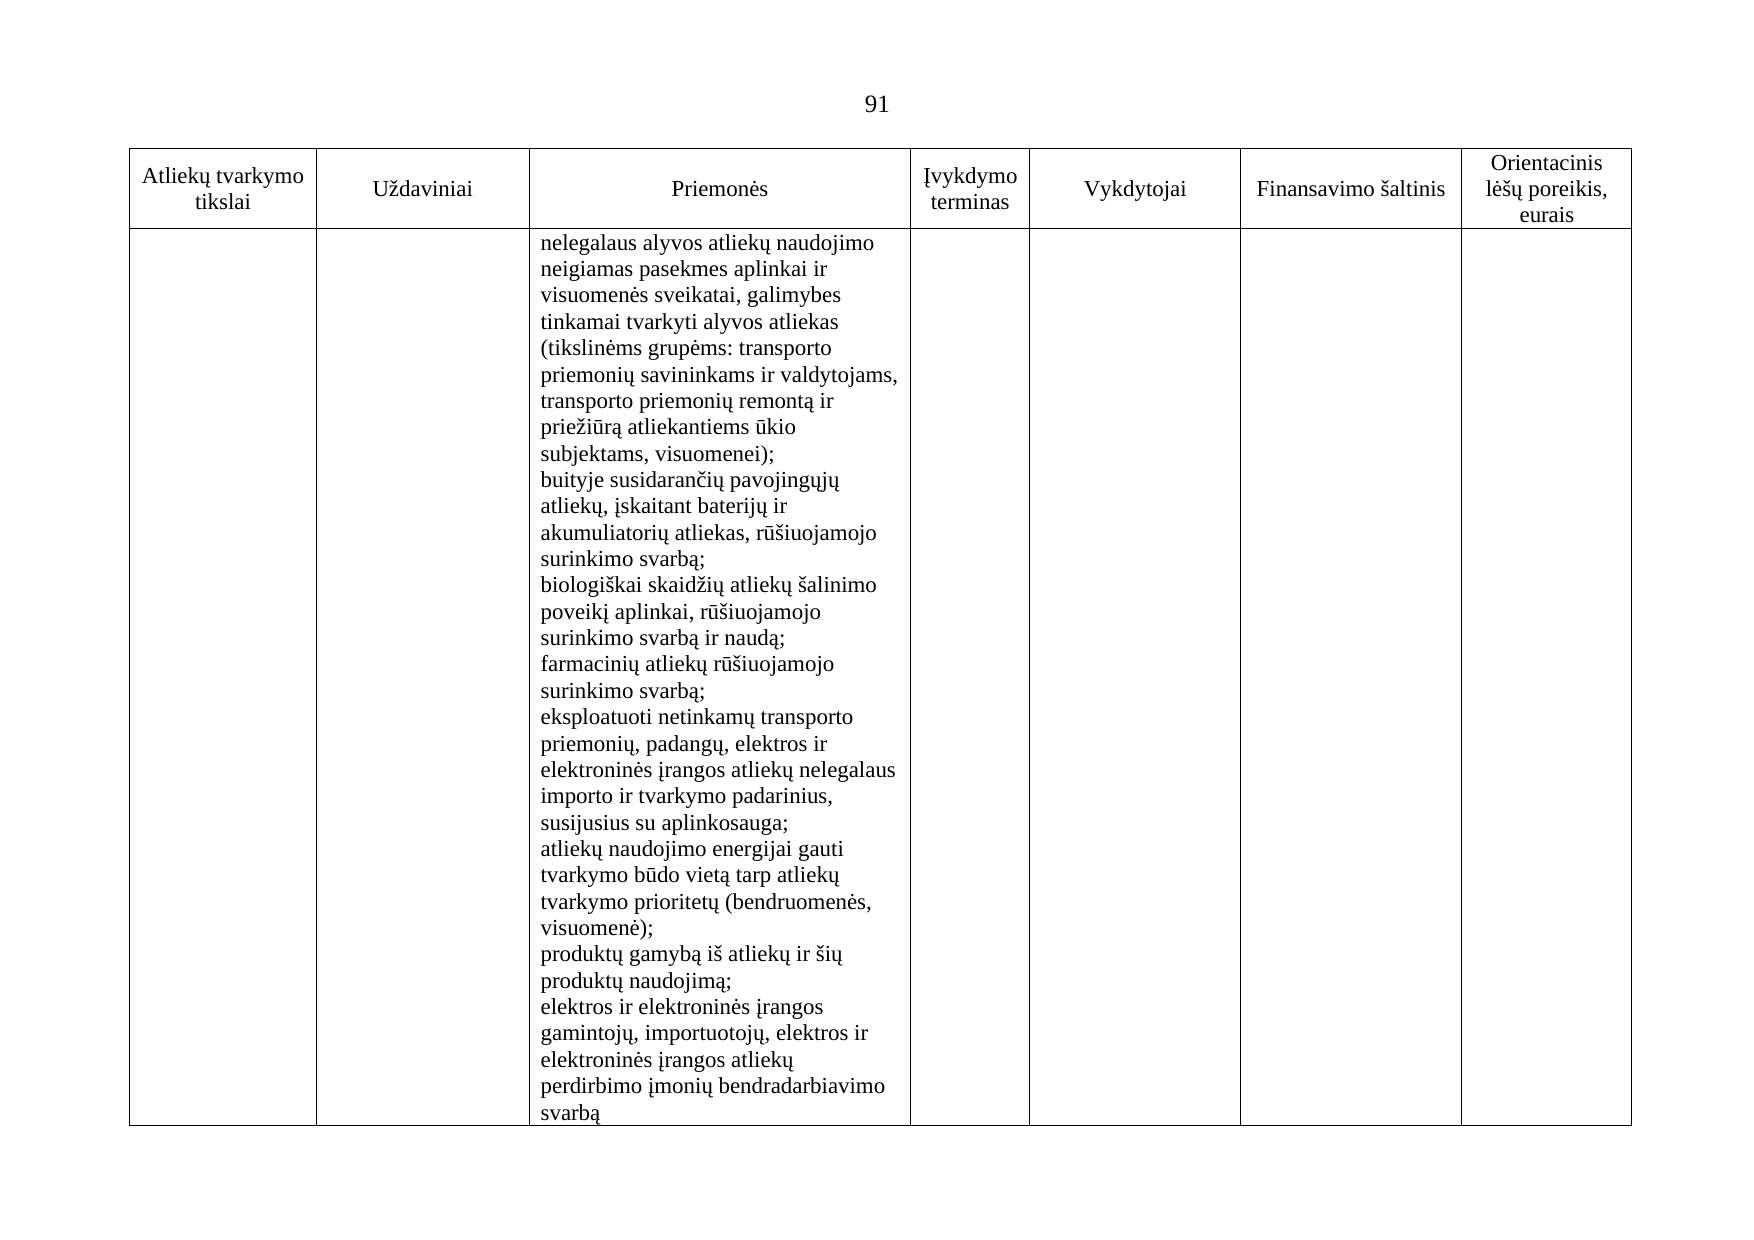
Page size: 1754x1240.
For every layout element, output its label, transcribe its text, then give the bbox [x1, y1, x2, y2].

table_header Orientacinis lėšų poreikis, eurais [1462, 149, 1631, 228]
table_header Vykdytojai [1030, 149, 1240, 228]
table_header Atliekų tvarkymo tikslai [130, 149, 316, 228]
table_header Finansavimo šaltinis [1241, 149, 1461, 228]
table_header Uždaviniai [317, 149, 529, 228]
table_header Įvykdymo terminas [911, 149, 1029, 228]
table_cell [1462, 229, 1631, 1125]
table_cell [1241, 229, 1461, 1125]
table_cell [317, 229, 529, 1125]
table_cell nelegalaus alyvos atliekų naudojimo neigiamas pasekmes aplinkai ir visuomenės sveikatai, galimybes tinkamai tvarkyti alyvos atliekas (tikslinėms grupėms: transporto priemonių savininkams ir valdytojams, transporto priemonių remontą ir priežiūrą atliekantiems ūkio subjektams, visuomenei); buityje susidarančių pavojingųjų atliekų, įskaitant baterijų ir akumuliatorių atliekas, rūšiuojamojo surinkimo svarbą; biologiškai skaidžių atliekų šalinimo poveikį aplinkai, rūšiuojamojo surinkimo svarbą ir naudą; farmacinių atliekų rūšiuojamojo surinkimo svarbą; eksploatuoti netinkamų transporto priemonių, padangų, elektros ir elektroninės įrangos atliekų nelegalaus importo ir tvarkymo padarinius, susijusius su aplinkosauga; atliekų naudojimo energijai gauti tvarkymo būdo vietą tarp atliekų tvarkymo prioritetų (bendruomenės, visuomenė); produktų gamybą iš atliekų ir šių produktų naudojimą; elektros ir elektroninės įrangos gamintojų, importuotojų, elektros ir elektroninės įrangos atliekų perdirbimo įmonių bendradarbiavimo svarbą [530, 229, 910, 1125]
table_cell [911, 229, 1029, 1125]
table_cell [130, 229, 316, 1125]
table_cell [1030, 229, 1240, 1125]
table_header Priemonės [530, 149, 910, 228]
